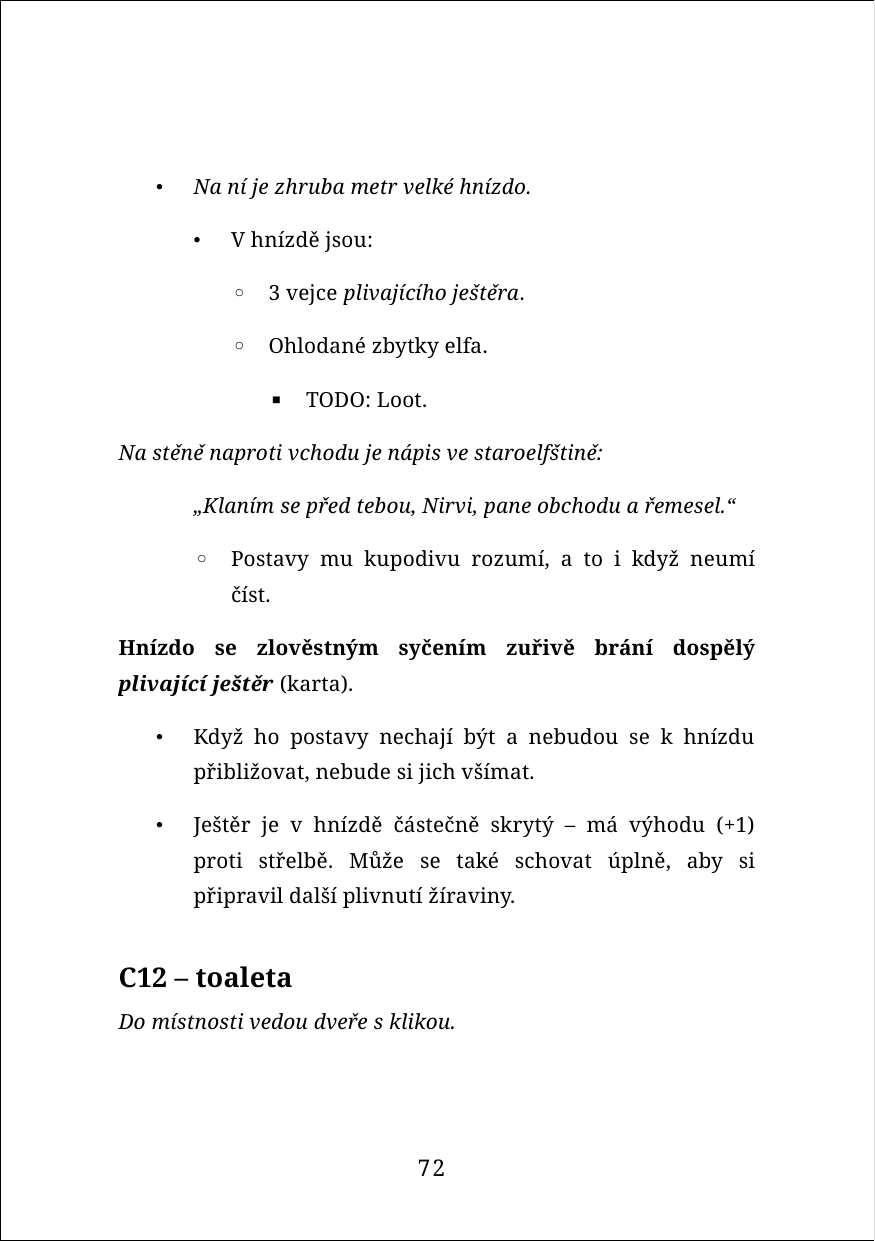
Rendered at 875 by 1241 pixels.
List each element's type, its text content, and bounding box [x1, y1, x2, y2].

text Do místnosti vedou dveře s klikou. [118, 1007, 756, 1036]
list V hnízdě jsou: [193, 225, 756, 253]
text Hnízdo se zlověstným syčením zuřivě brání dospělý plivající ještěr (karta). [118, 633, 756, 697]
list Na ní je zhruba metr velké hnízdo. [156, 172, 756, 200]
text Na stěně naproti vchodu je nápis ve staroelfštině: [118, 438, 756, 466]
list Postavy mu kupodivu rozumí, a to i když neumí číst. [193, 544, 756, 608]
list Ohlodané zbytky elfa. [231, 331, 756, 360]
list „Klaním se před tebou, Nirvi, pane obchodu a řemesel.“ [156, 491, 756, 519]
list 3 vejce plivajícího ještěra. [231, 278, 756, 307]
list Ještěr je v hnízdě částečně skrytý – má výhodu (+1) proti střelbě. Může se také schovat úplně, aby si připravil další plivnutí žíraviny. [156, 811, 756, 910]
subtitle C12 – toaleta [118, 958, 756, 995]
list TODO: Loot. [268, 385, 756, 413]
list Když ho postavy nechají být a nebudou se k hnízdu přibližovat, nebude si jich všímat. [156, 722, 756, 786]
